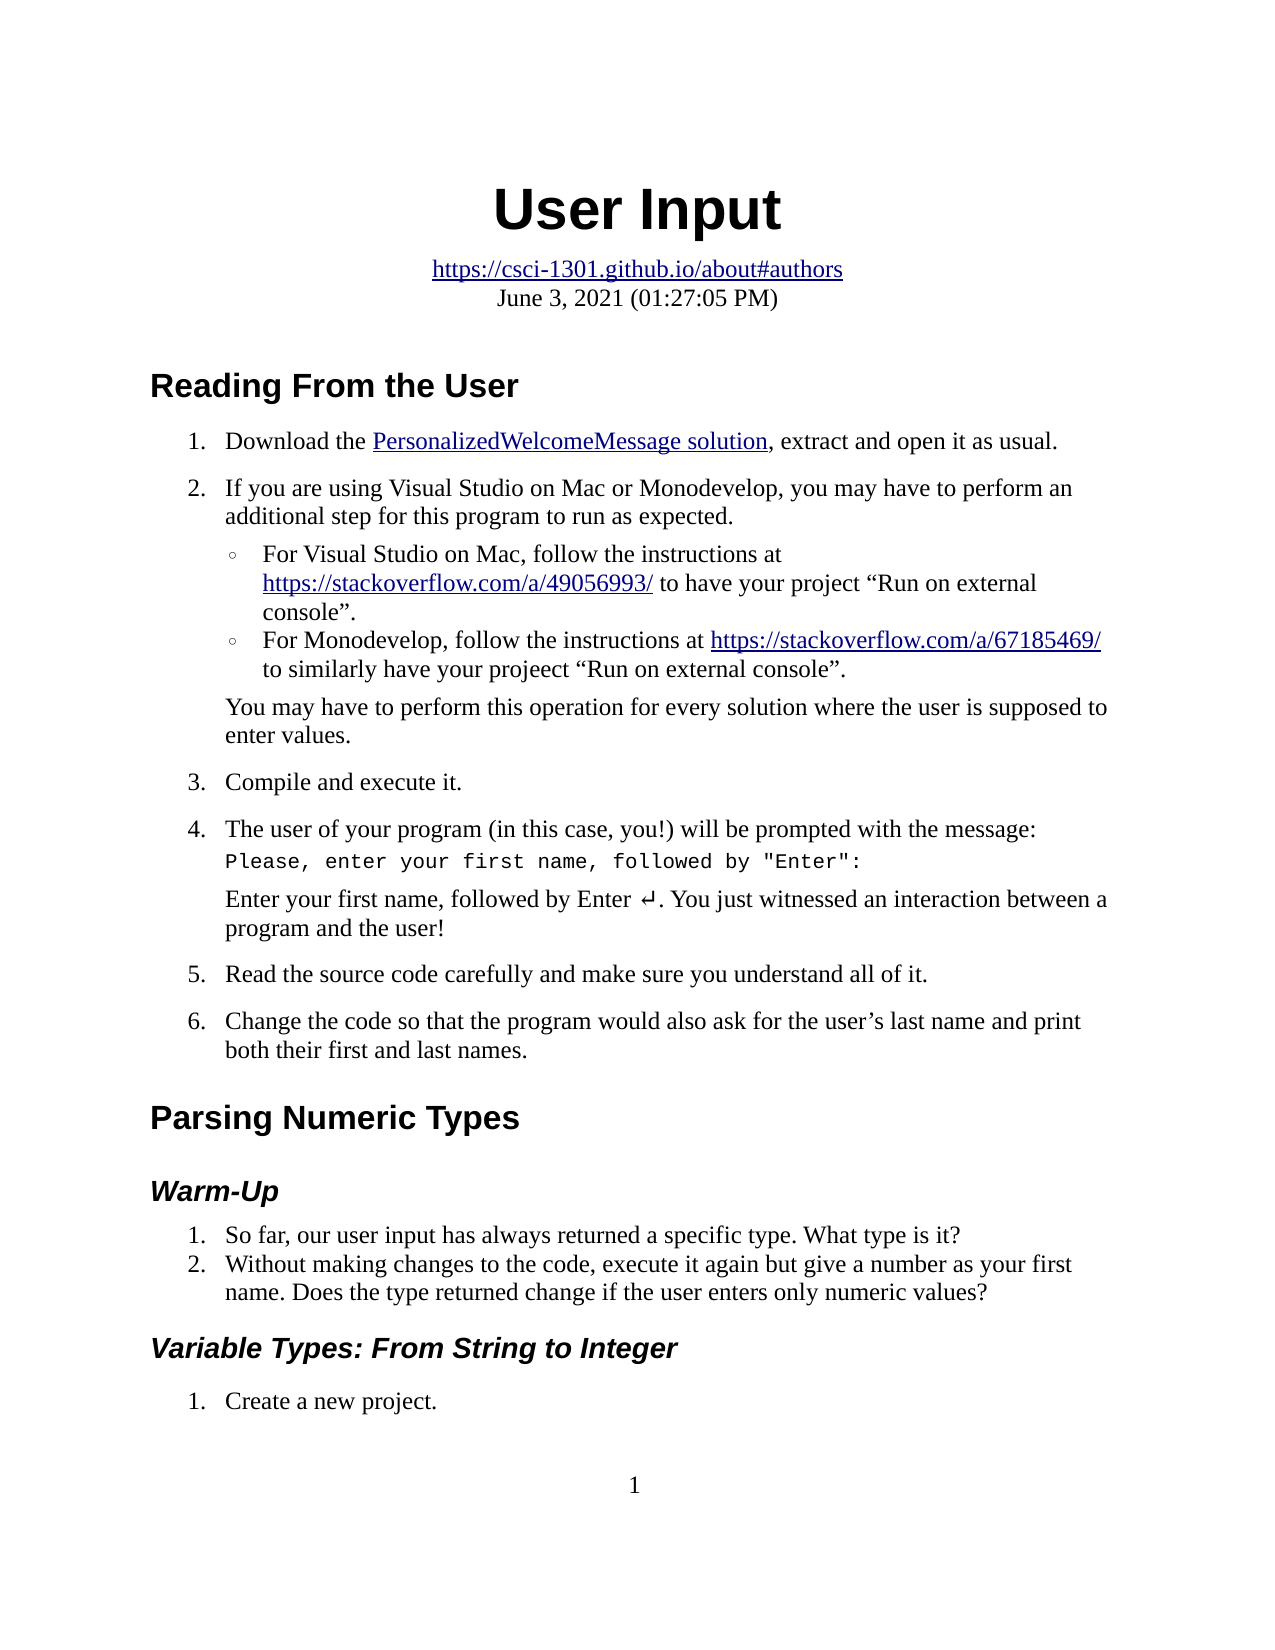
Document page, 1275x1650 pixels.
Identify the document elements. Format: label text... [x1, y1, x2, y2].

list Compile and execute it. [187, 767, 1125, 796]
list Enter your first name, followed by Enter ↵. You just witnessed an interaction between a program and the user! [187, 884, 1125, 942]
text https://csci-1301.github.io/about#authors [150, 254, 1125, 283]
list For Visual Studio on Mac, follow the instructions at https://stackoverflow.com/a/49056993/ to have your project “Run on external console”. [225, 539, 1125, 625]
list The user of your program (in this case, you!) will be prompted with the message: [187, 814, 1125, 843]
list Download the PersonalizedWelcomeMessage solution, extract and open it as usual. [187, 426, 1125, 455]
list Without making changes to the code, execute it again but give a number as your first name. Does the type returned change if the user enters only numeric values? [187, 1249, 1125, 1306]
list You may have to perform this operation for every solution where the user is supposed to enter values. [187, 692, 1125, 749]
list Read the source code carefully and make sure you understand all of it. [187, 959, 1125, 988]
list For Monodevelop, follow the instructions at https://stackoverflow.com/a/67185469/ to similarly have your projeect “Run on external console”. [225, 625, 1125, 683]
text June 3, 2021 (01:27:05 PM) [150, 283, 1125, 312]
list If you are using Visual Studio on Mac or Monodevelop, you may have to perform an additional step for this program to run as expected. [187, 473, 1125, 530]
list So far, our user input has always returned a specific type. What type is it? [187, 1220, 1125, 1249]
list Please, enter your first name, followed by "Enter": [187, 852, 1125, 875]
title User Input [150, 175, 1125, 242]
subtitle Reading From the User [150, 366, 1125, 404]
subtitle Parsing Numeric Types [150, 1098, 1125, 1136]
subtitle Warm-Up [150, 1174, 1125, 1207]
list Create a new project. [187, 1386, 1125, 1415]
list Change the code so that the program would also ask for the user’s last name and print both their first and last names. [187, 1006, 1125, 1064]
subtitle Variable Types: From String to Integer [150, 1331, 1125, 1365]
